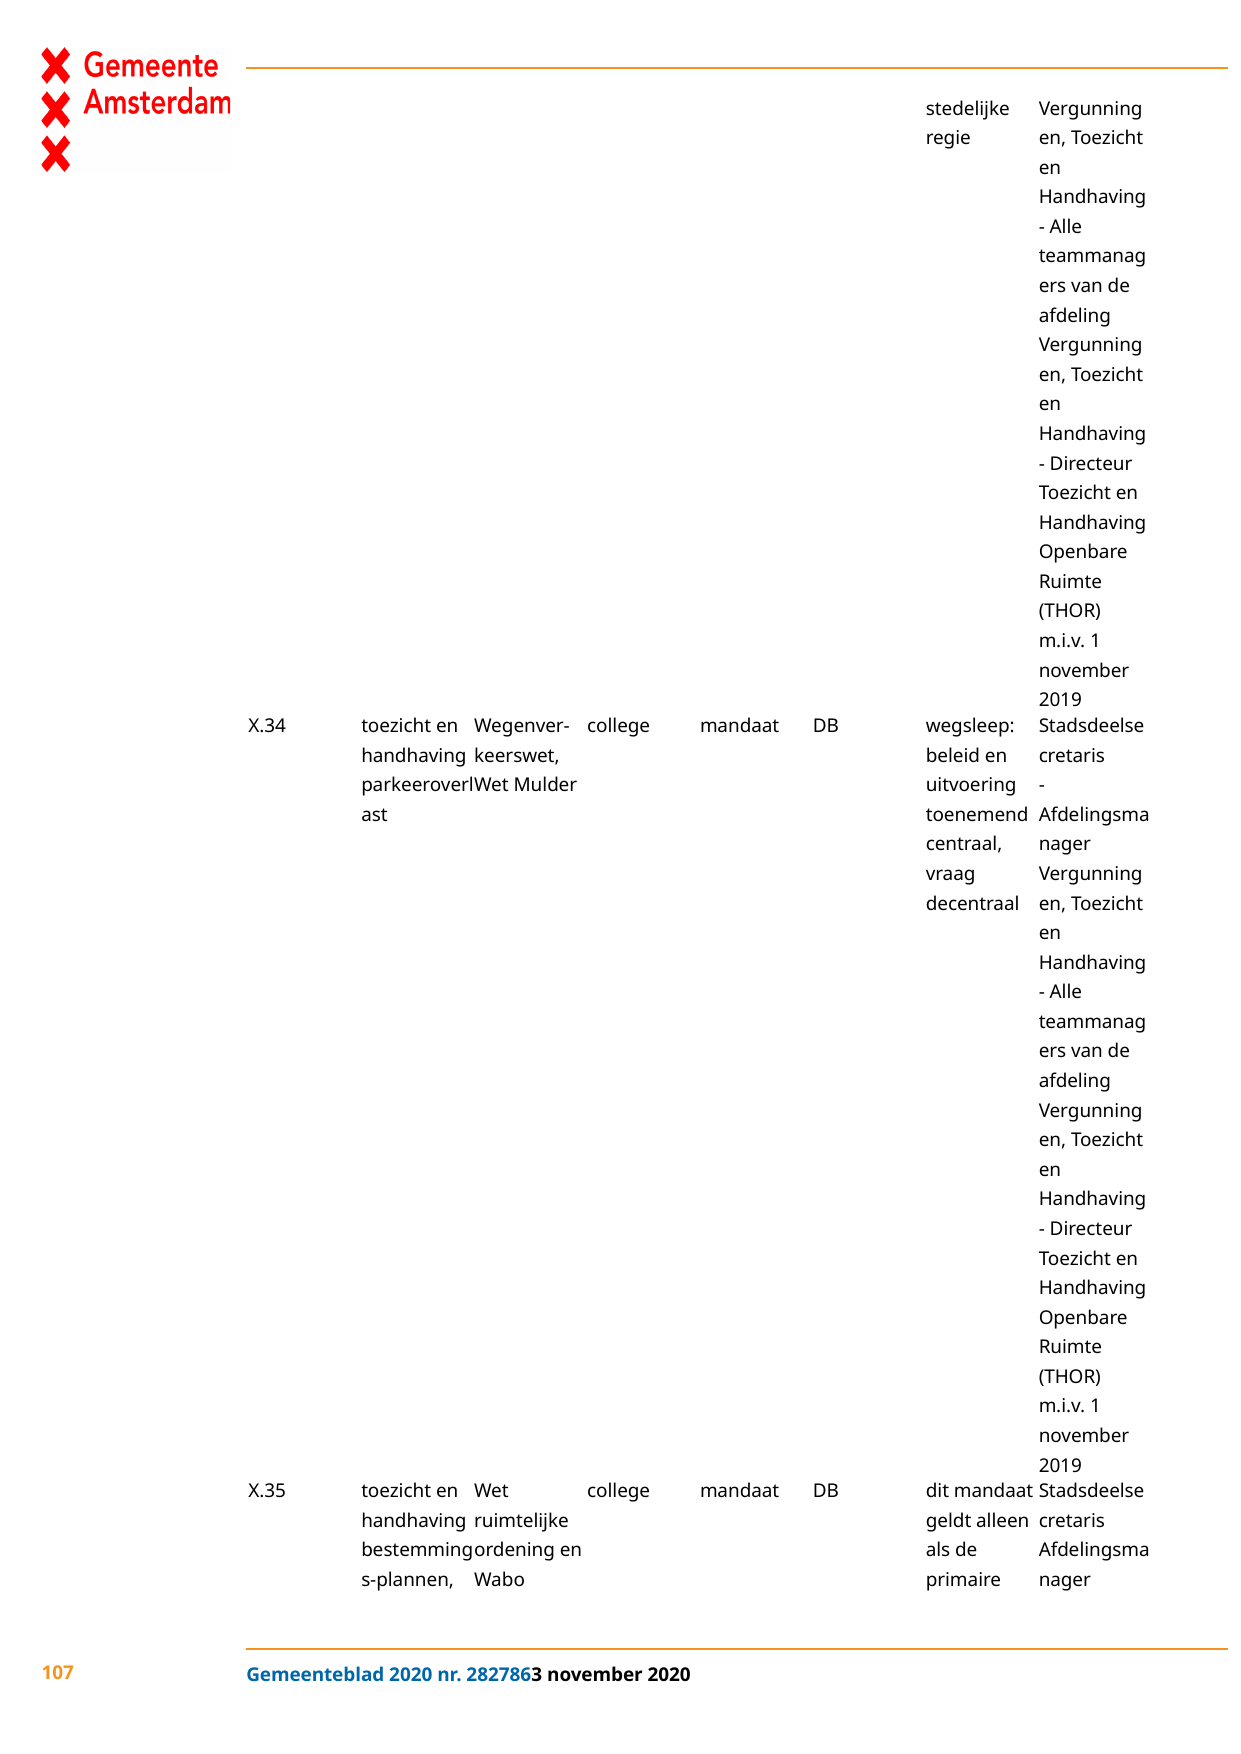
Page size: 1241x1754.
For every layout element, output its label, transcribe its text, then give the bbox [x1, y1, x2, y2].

table_cell [248, 95, 361, 712]
table_cell Vergunningen, Toezicht en Handhaving - Alle teammanagers van de afdeling Vergunningen, Toezicht en Handhaving - Directeur Toezicht en Handhaving Openbare Ruimte (THOR) m.i.v. 1 november 2019 [1039, 95, 1152, 712]
table_cell stedelijke regie [926, 95, 1038, 712]
table_cell college [587, 712, 700, 1477]
table_cell Wegenver-keerswet, Wet Mulder [474, 712, 587, 1477]
table_cell [700, 95, 813, 712]
table_cell DB [813, 712, 926, 1477]
table_cell Stadsdeelsecretaris - Afdelingsmanager Vergunningen, Toezicht en Handhaving - Alle teammanagers van de afdeling Vergunningen, Toezicht en Handhaving - Directeur Toezicht en Handhaving Openbare Ruimte (THOR) m.i.v. 1 november 2019 [1039, 712, 1152, 1477]
table_cell wegsleep: beleid en uitvoering toenemend centraal, vraag decentraal [926, 712, 1038, 1477]
table_cell [813, 95, 926, 712]
table_cell Stadsdeelsecretaris Afdelingsmanager [1039, 1478, 1152, 1592]
table_cell [474, 95, 587, 712]
table_cell DB [813, 1478, 926, 1592]
table_cell dit mandaat geldt alleen als de primaire [926, 1478, 1038, 1592]
table_cell toezicht en handhaving bestemmings-plannen, [361, 1478, 474, 1592]
picture [41, 47, 231, 172]
table_cell mandaat [700, 1478, 813, 1592]
table_cell mandaat [700, 712, 813, 1477]
table_cell toezicht en handhaving parkeeroverlast [361, 712, 474, 1477]
table_cell [361, 95, 474, 712]
table_cell [587, 95, 700, 712]
table_cell Wet ruimtelijke ordening en Wabo [474, 1478, 587, 1592]
table_cell college [587, 1478, 700, 1592]
table_cell X.35 [248, 1478, 361, 1592]
table_cell X.34 [248, 712, 361, 1477]
